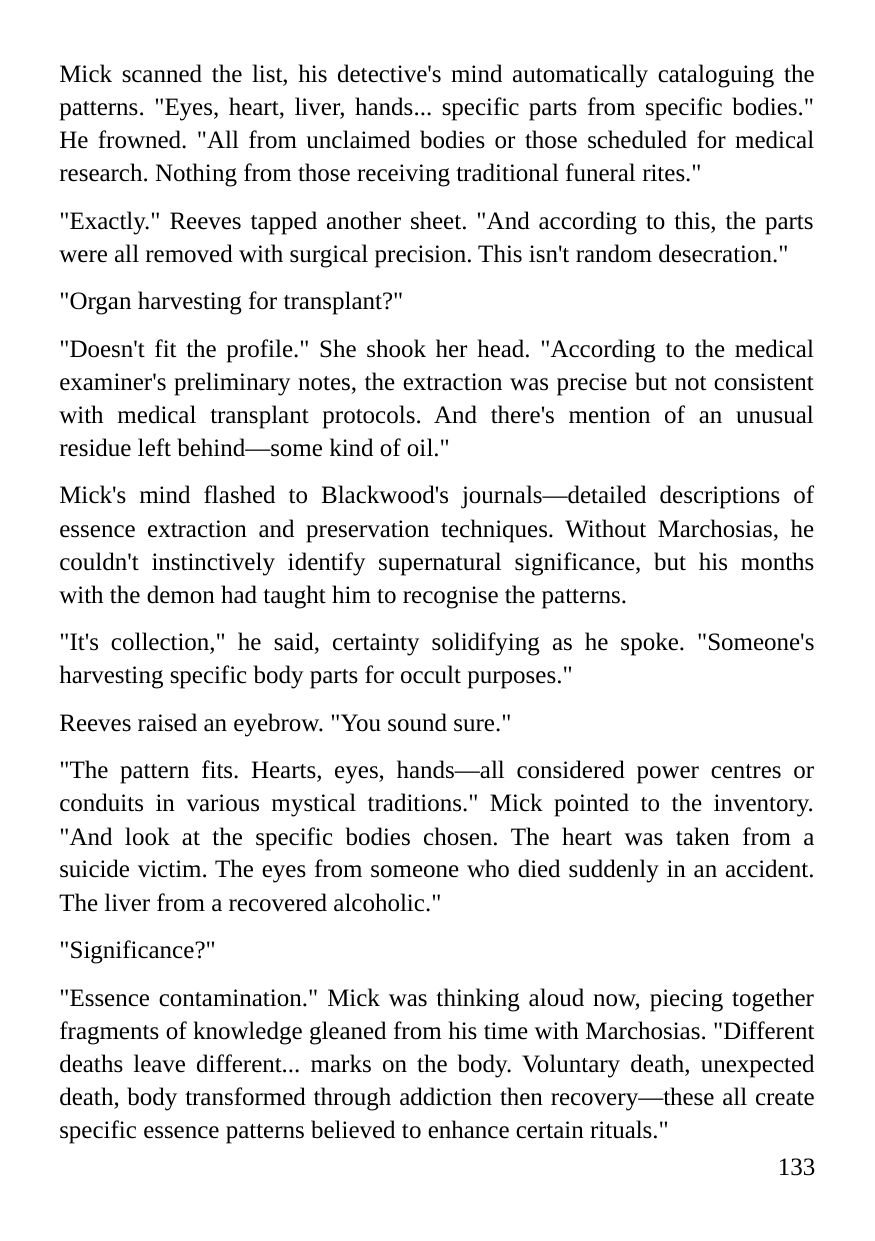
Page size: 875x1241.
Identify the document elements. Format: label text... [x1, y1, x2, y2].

text "Doesn't fit the profile." She shook her head. "According to the medical examiner's preliminary notes, the extraction was precise but not consistent with medical transplant protocols. And there's mention of an unusual residue left behind—some kind of oil." [59, 334, 815, 462]
text "The pattern fits. Hearts, eyes, hands—all considered power centres or conduits in various mystical traditions." Mick pointed to the inventory. "And look at the specific bodies chosen. The heart was taken from a suicide victim. The eyes from someone who died suddenly in an accident. The liver from a recovered alcoholic." [59, 756, 815, 916]
text Reeves raised an eyebrow. "You sound sure." [59, 708, 815, 737]
text "Essence contamination." Mick was thinking aloud now, piecing together fragments of knowledge gleaned from his time with Marchosias. "Different deaths leave different... marks on the body. Voluntary death, unexpected death, body transformed through addiction then recovery—these all create specific essence patterns believed to enhance certain rituals." [59, 983, 815, 1144]
text "It's collection," he said, certainty solidifying as he spoke. "Someone's harvesting specific body parts for occult purposes." [59, 627, 815, 689]
text "Significance?" [59, 935, 815, 964]
text "Organ harvesting for transplant?" [59, 286, 815, 315]
text Mick scanned the list, his detective's mind automatically cataloguing the patterns. "Eyes, heart, liver, hands... specific parts from specific bodies." He frowned. "All from unclaimed bodies or those scheduled for medical research. Nothing from those receiving traditional funeral rites." [59, 59, 815, 187]
text Mick's mind flashed to Blackwood's journals—detailed descriptions of essence extraction and preservation techniques. Without Marchosias, he couldn't instinctively identify supernatural significance, but his months with the demon had taught him to recognise the patterns. [59, 481, 815, 608]
text "Exactly." Reeves tapped another sheet. "And according to this, the parts were all removed with surgical precision. This isn't random desecration." [59, 206, 815, 267]
